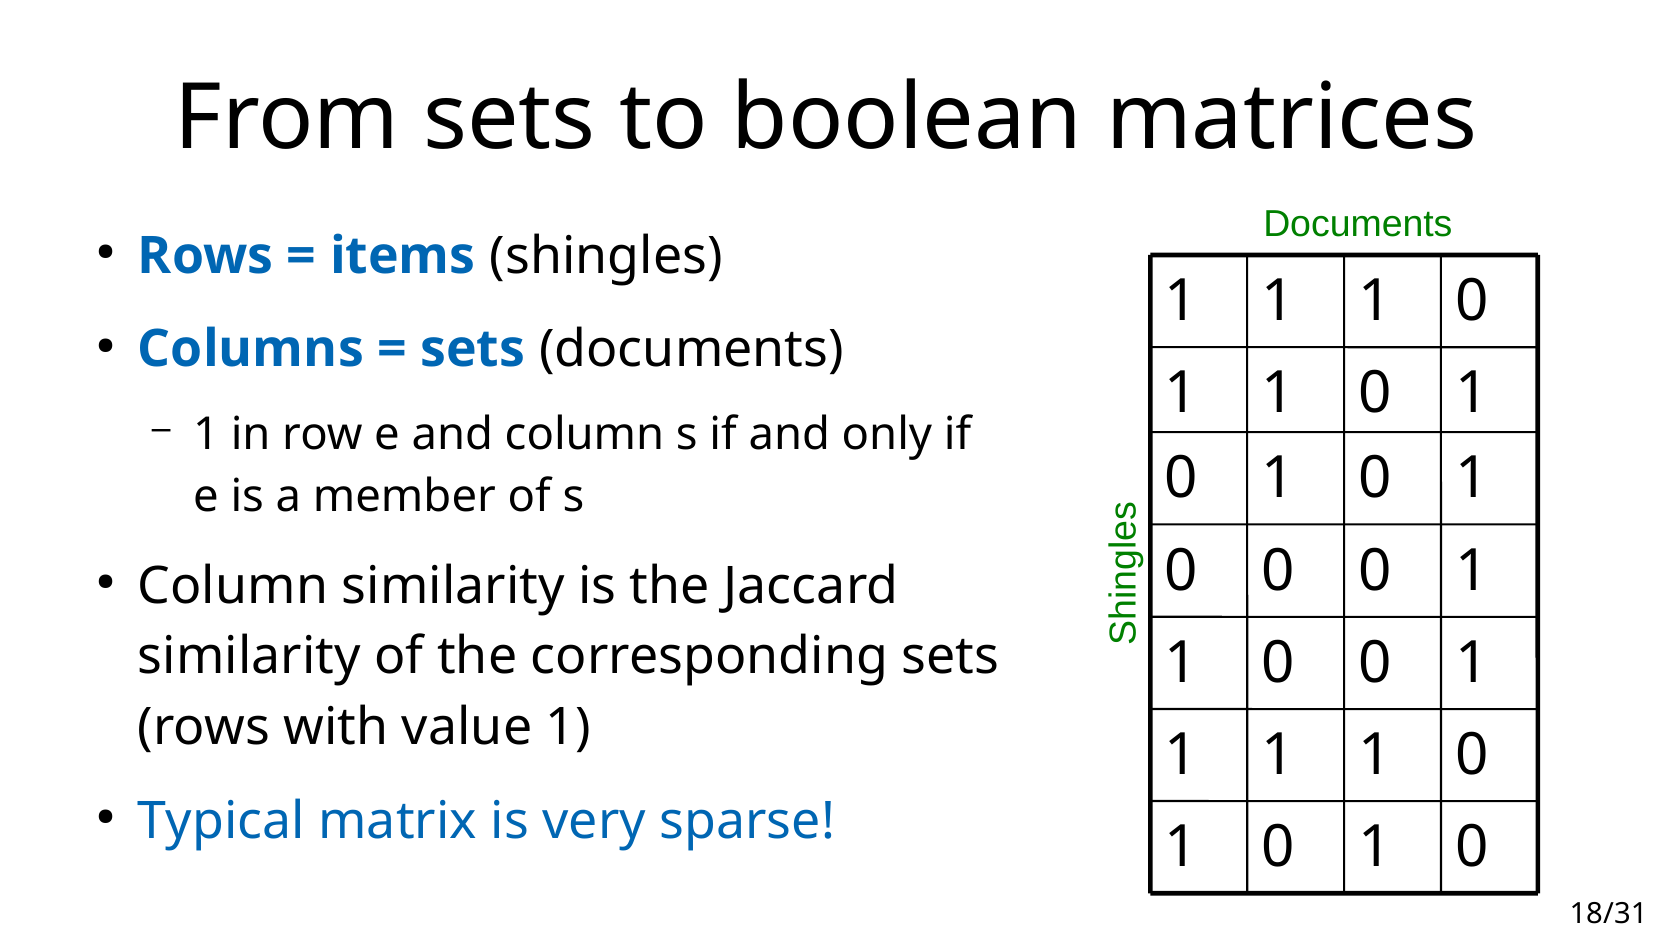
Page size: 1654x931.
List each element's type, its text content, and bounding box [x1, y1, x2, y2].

text_box 0 [1346, 349, 1439, 431]
text_box 1 [1443, 618, 1535, 708]
text_box 0 [1153, 526, 1246, 615]
list Rows = items (shingles) Columns = sets (documents) 1 in row e and column s if and only if e is a member of s Column similarity is the Jaccard similarity of the corresponding sets (rows with value 1) Typical matrix is very sparse! [82, 217, 1006, 865]
text_box 0 [1442, 258, 1535, 346]
text_box 0 [1346, 434, 1439, 523]
text_box 0 [1346, 618, 1439, 708]
text_box 1 [1153, 803, 1246, 890]
text_box 1 [1443, 526, 1535, 615]
text_box 0 [1443, 711, 1535, 800]
text_box 0 [1443, 803, 1535, 890]
text_box 1 [1249, 711, 1343, 800]
text_box 0 [1249, 803, 1343, 890]
text_box 1 [1249, 434, 1343, 523]
text_box 1 [1442, 434, 1535, 523]
title From sets to boolean matrices [82, 1, 1571, 226]
text_box 1 [1346, 803, 1439, 890]
text_box 1 [1249, 349, 1343, 431]
text_box Documents [1248, 191, 1468, 252]
text_box 1 [1249, 258, 1343, 346]
text_box 1 [1442, 349, 1535, 431]
text_box 1 [1153, 349, 1246, 431]
text_box 0 [1346, 526, 1439, 615]
text_box 1 [1153, 711, 1246, 800]
text_box 1 [1153, 258, 1246, 346]
text_box 0 [1249, 526, 1343, 615]
text_box 1 [1153, 618, 1246, 707]
text_box 1 [1346, 258, 1439, 346]
text_box 1 [1346, 711, 1439, 800]
text_box Shingles [1090, 487, 1151, 660]
text_box 0 [1153, 434, 1246, 523]
text_box 0 [1249, 618, 1343, 708]
